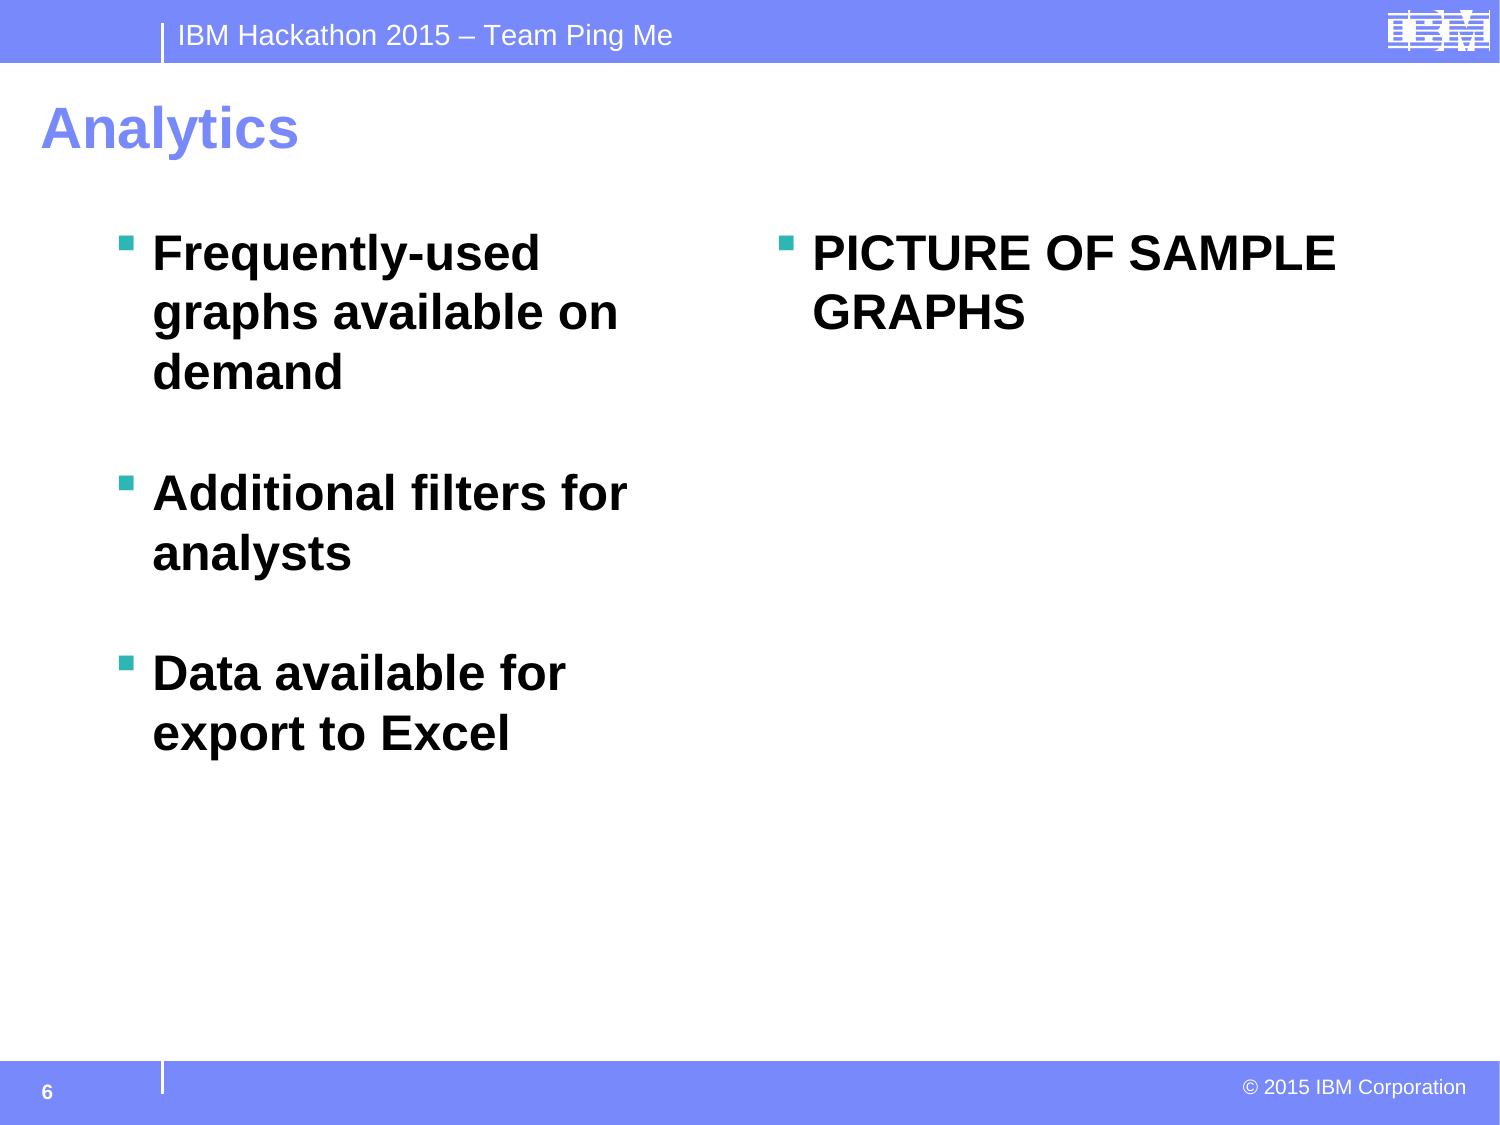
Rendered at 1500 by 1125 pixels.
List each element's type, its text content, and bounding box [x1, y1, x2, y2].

title Analytics [25, 87, 1378, 170]
list PICTURE OF SAMPLE GRAPHS [759, 212, 1389, 1025]
list Frequently-used graphs available on demand Additional filters for analysts Data available for export to Excel [99, 212, 729, 1025]
